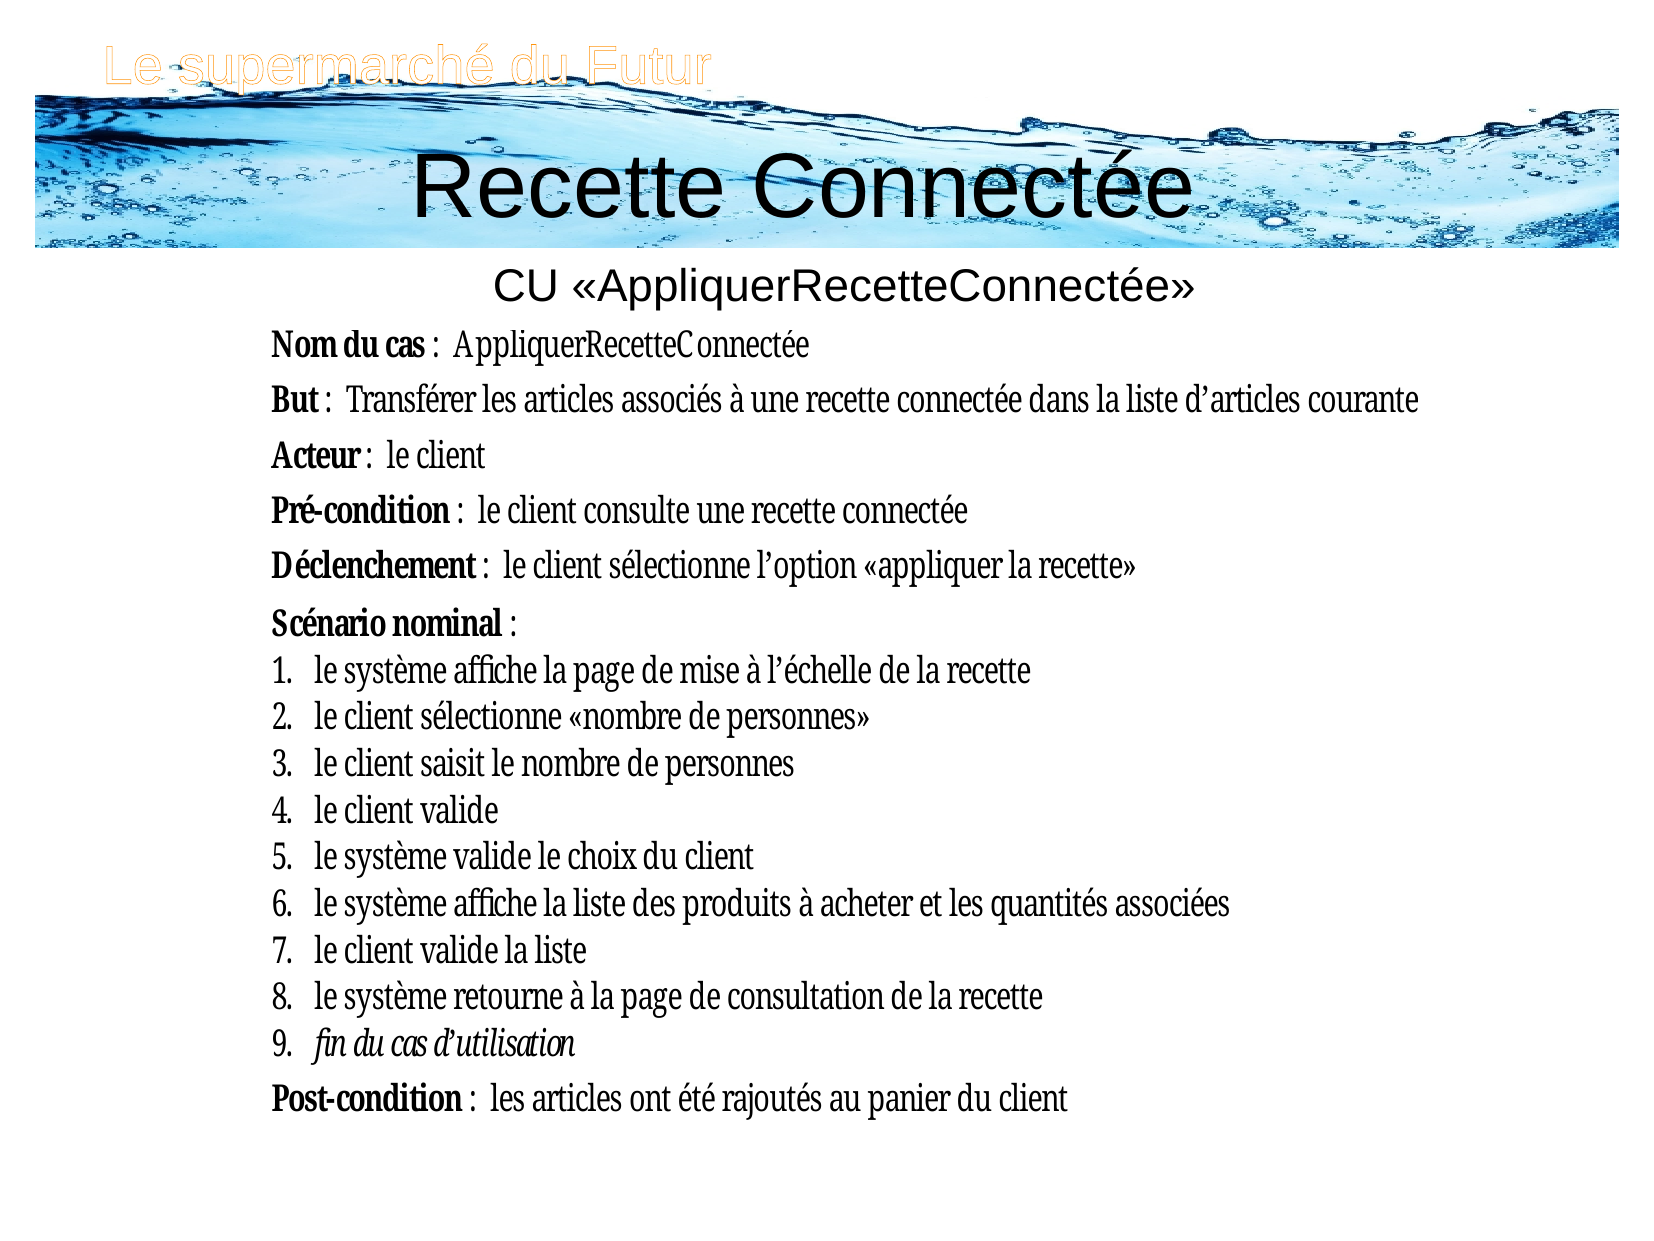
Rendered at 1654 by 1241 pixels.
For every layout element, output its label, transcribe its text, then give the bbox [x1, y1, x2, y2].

title Le supermarché du Futur [35, 23, 780, 107]
title Recette Connectée [59, 82, 1548, 290]
picture [35, 107, 59, 249]
picture [271, 330, 1418, 1123]
title CU «AppliquerRecetteConnectée» [212, 290, 1477, 312]
picture [780, 47, 1619, 249]
